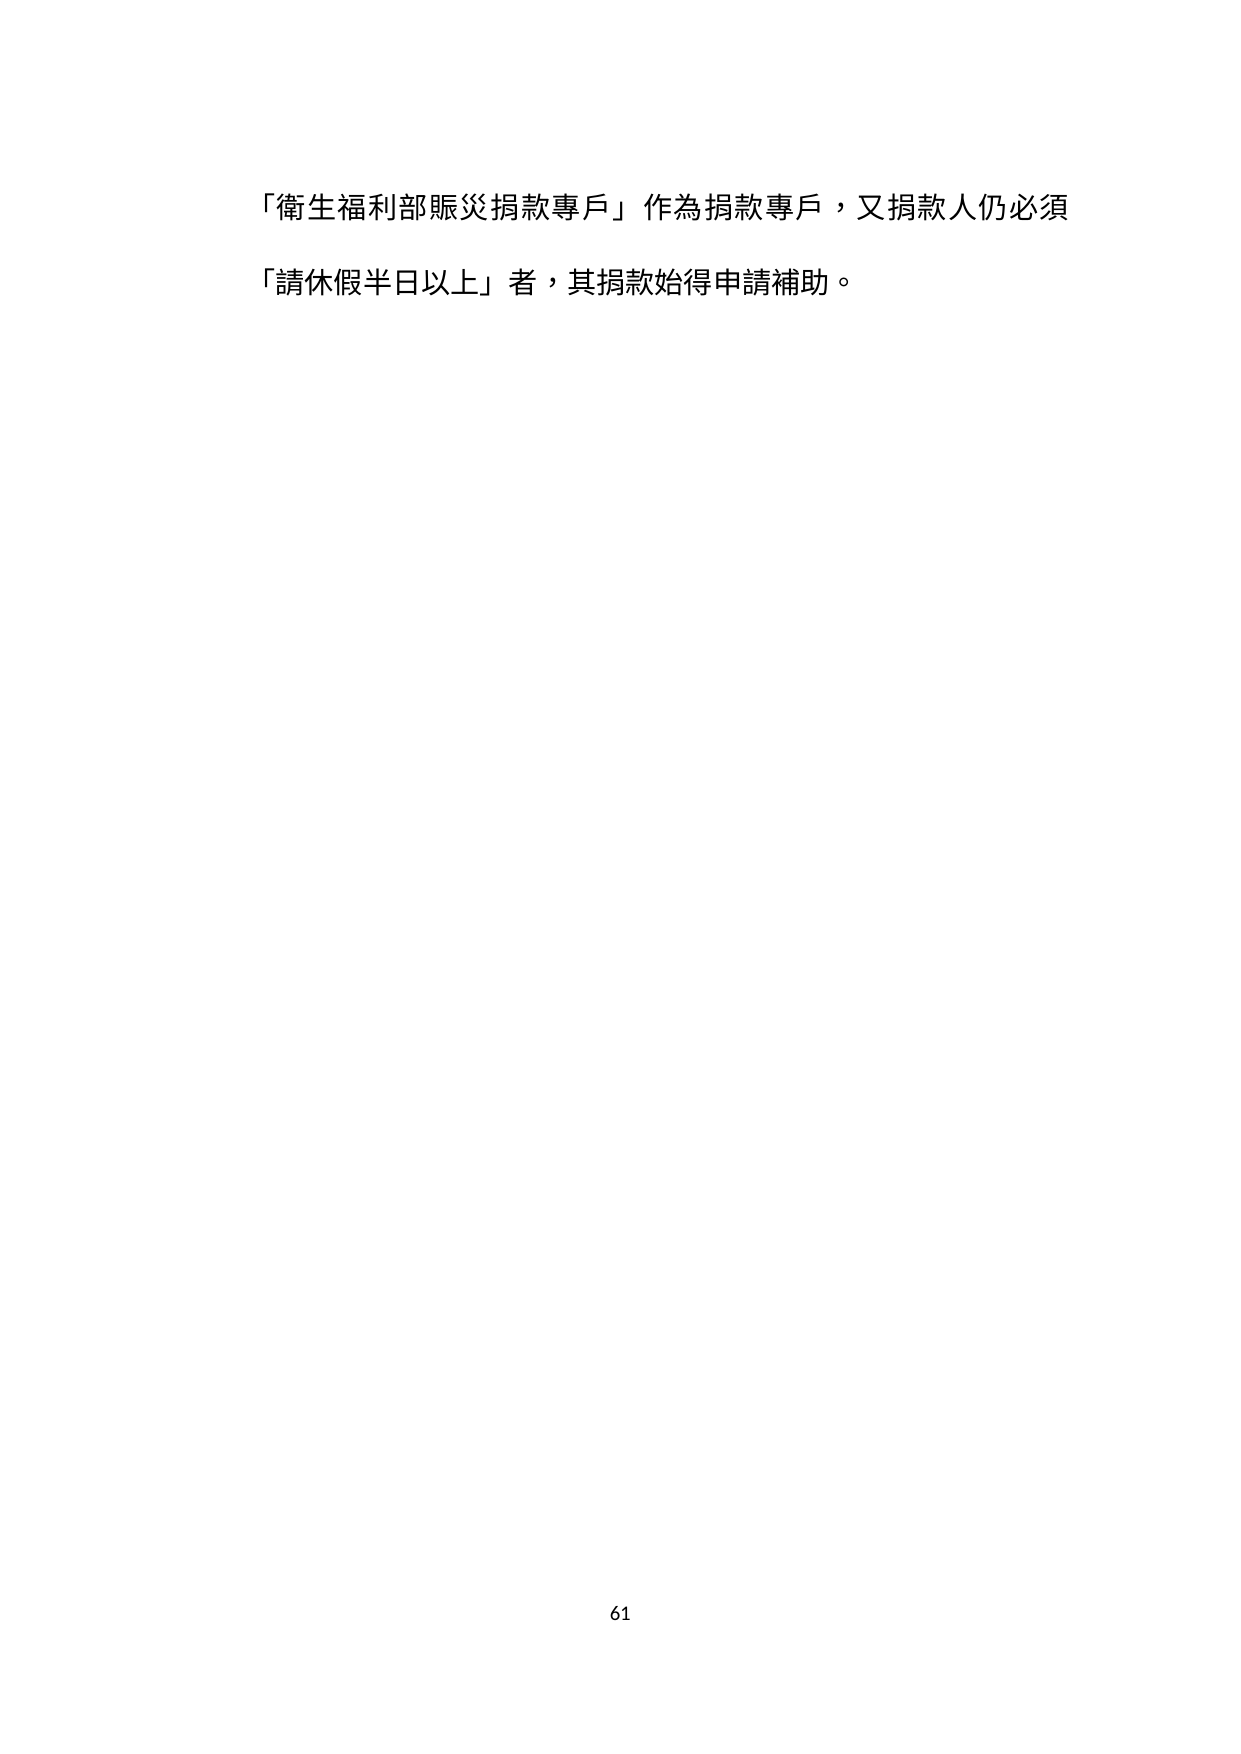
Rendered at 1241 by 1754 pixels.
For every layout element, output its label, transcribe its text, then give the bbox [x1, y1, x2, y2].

list 「衛生福利部賑災捐款專戶」作為捐款專戶，又捐款人仍必須「請休假半日以上」者，其捐款始得申請補助。 [171, 162, 1069, 312]
